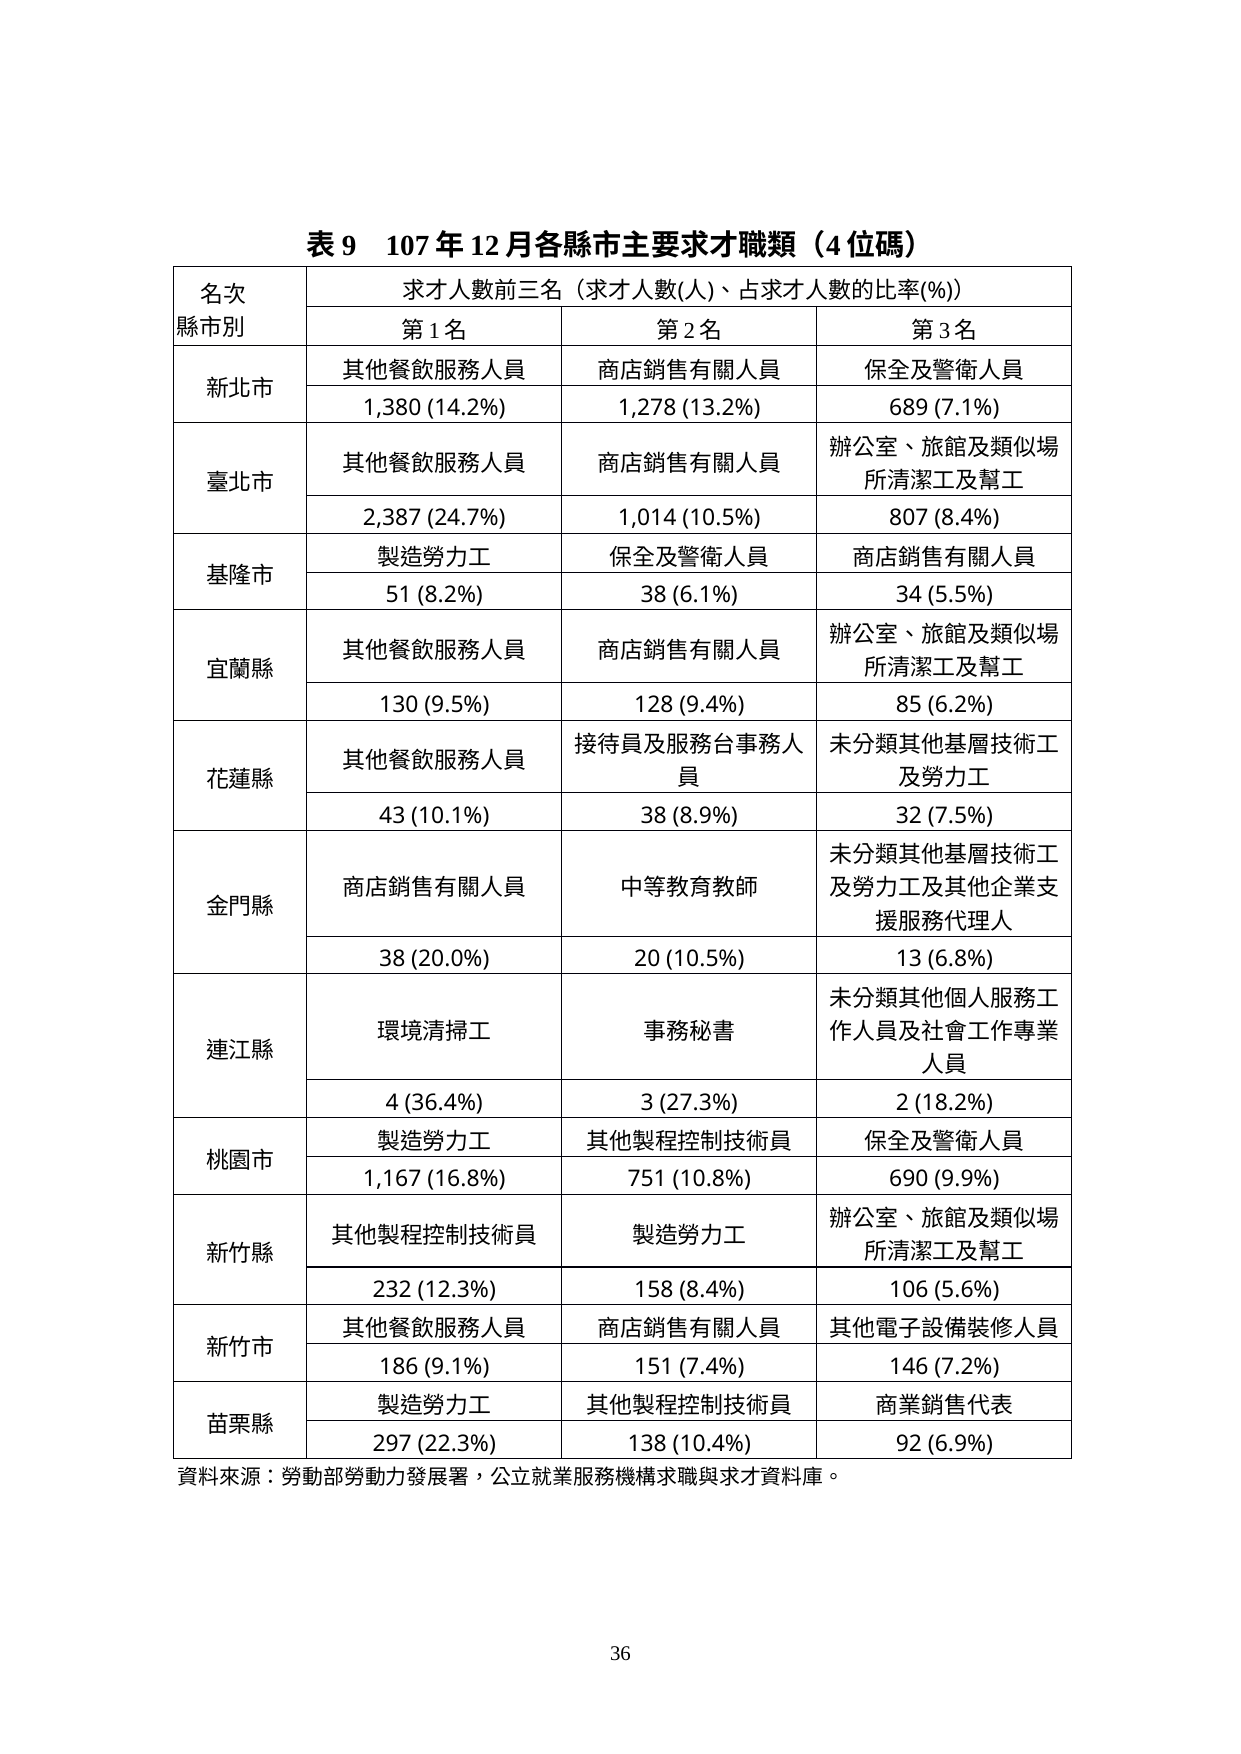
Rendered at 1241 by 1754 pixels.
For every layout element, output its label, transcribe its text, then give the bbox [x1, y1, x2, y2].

table_cell 環境清掃工 [307, 974, 561, 1079]
table_cell 第1名 [307, 307, 561, 345]
table_cell 辦公室、旅館及類似場所清潔工及幫工 [817, 610, 1071, 682]
table_cell 158 (8.4%) [562, 1268, 816, 1304]
table_cell 其他製程控制技術員 [562, 1118, 816, 1156]
table_cell 宜蘭縣 [174, 610, 306, 719]
table_cell 32 (7.5%) [817, 793, 1071, 830]
table_cell 20 (10.5%) [562, 937, 816, 973]
table_cell 保全及警衛人員 [817, 346, 1071, 385]
table_cell 其他餐飲服務人員 [307, 721, 561, 792]
table_cell 未分類其他個人服務工作人員及社會工作專業人員 [817, 974, 1071, 1079]
table_cell 85 (6.2%) [817, 683, 1071, 719]
table_cell 基隆市 [174, 534, 306, 609]
table_cell 商店銷售有關人員 [562, 1305, 816, 1343]
table_cell 臺北市 [174, 423, 306, 532]
table_cell 其他製程控制技術員 [307, 1195, 561, 1266]
table_cell 689 (7.1%) [817, 386, 1071, 422]
table_cell 保全及警衛人員 [817, 1118, 1071, 1156]
table_cell 花蓮縣 [174, 721, 306, 830]
table_cell 128 (9.4%) [562, 683, 816, 719]
table_cell 製造勞力工 [307, 1382, 561, 1420]
table_cell 中等教育教師 [562, 831, 816, 936]
table_cell 新竹市 [174, 1305, 306, 1381]
table_cell 807 (8.4%) [817, 496, 1071, 532]
table_cell 34 (5.5%) [817, 573, 1071, 609]
table_cell 製造勞力工 [562, 1195, 816, 1266]
table_cell 其他餐飲服務人員 [307, 346, 561, 385]
table_header 求才人數前三名（求才人數(人)、占求才人數的比率(%)） [307, 267, 1071, 306]
table_cell 商店銷售有關人員 [562, 610, 816, 682]
table_cell 92 (6.9%) [817, 1421, 1071, 1458]
table_cell 金門縣 [174, 831, 306, 973]
table_cell 苗栗縣 [174, 1382, 306, 1458]
table_cell 桃園市 [174, 1118, 306, 1194]
table_cell 1,380 (14.2%) [307, 386, 561, 422]
table_cell 1,014 (10.5%) [562, 496, 816, 532]
table_cell 商店銷售有關人員 [307, 831, 561, 936]
table_cell 其他餐飲服務人員 [307, 423, 561, 495]
table_cell 13 (6.8%) [817, 937, 1071, 973]
table_cell 4 (36.4%) [307, 1080, 561, 1117]
table_cell 新竹縣 [174, 1195, 306, 1304]
table_cell 38 (6.1%) [562, 573, 816, 609]
table_cell 連江縣 [174, 974, 306, 1117]
table_cell 51 (8.2%) [307, 573, 561, 609]
table_cell 130 (9.5%) [307, 683, 561, 719]
table_cell 接待員及服務台事務人員 [562, 721, 816, 792]
table_cell 690 (9.9%) [817, 1157, 1071, 1194]
text 資料來源：勞動部勞動力發展署，公立就業服務機構求職與求才資料庫。 [177, 1464, 1063, 1489]
table_cell 151 (7.4%) [562, 1344, 816, 1381]
table_cell 辦公室、旅館及類似場所清潔工及幫工 [817, 1195, 1071, 1266]
table_cell 232 (12.3%) [307, 1268, 561, 1304]
table_cell 第2名 [562, 307, 816, 345]
table_cell 其他電子設備裝修人員 [817, 1305, 1071, 1343]
table_cell 商店銷售有關人員 [562, 423, 816, 495]
table_cell 新北市 [174, 346, 306, 422]
table_cell 其他餐飲服務人員 [307, 1305, 561, 1343]
table_cell 186 (9.1%) [307, 1344, 561, 1381]
table_cell 商店銷售有關人員 [817, 534, 1071, 572]
table_cell 38 (20.0%) [307, 937, 561, 973]
table_cell 事務秘書 [562, 974, 816, 1079]
table_cell 43 (10.1%) [307, 793, 561, 830]
text 表9 107年12月各縣市主要求才職類（4位碼） [177, 212, 1063, 266]
table_header 名次 縣市別 [174, 267, 306, 345]
table_cell 其他製程控制技術員 [562, 1382, 816, 1420]
table_cell 1,278 (13.2%) [562, 386, 816, 422]
table_cell 138 (10.4%) [562, 1421, 816, 1458]
table_cell 製造勞力工 [307, 534, 561, 572]
table_cell 製造勞力工 [307, 1118, 561, 1156]
table_cell 商業銷售代表 [817, 1382, 1071, 1420]
table_cell 106 (5.6%) [817, 1268, 1071, 1304]
table_cell 1,167 (16.8%) [307, 1157, 561, 1194]
table_cell 商店銷售有關人員 [562, 346, 816, 385]
table_cell 38 (8.9%) [562, 793, 816, 830]
table_cell 其他餐飲服務人員 [307, 610, 561, 682]
table_cell 2 (18.2%) [817, 1080, 1071, 1117]
table_cell 146 (7.2%) [817, 1344, 1071, 1381]
table_cell 297 (22.3%) [307, 1421, 561, 1458]
table_cell 未分類其他基層技術工及勞力工及其他企業支援服務代理人 [817, 831, 1071, 936]
table_cell 2,387 (24.7%) [307, 496, 561, 532]
table_cell 保全及警衛人員 [562, 534, 816, 572]
table_cell 未分類其他基層技術工及勞力工 [817, 721, 1071, 792]
table_cell 辦公室、旅館及類似場所清潔工及幫工 [817, 423, 1071, 495]
table_cell 751 (10.8%) [562, 1157, 816, 1194]
table_cell 3 (27.3%) [562, 1080, 816, 1117]
table_cell 第3名 [817, 307, 1071, 345]
